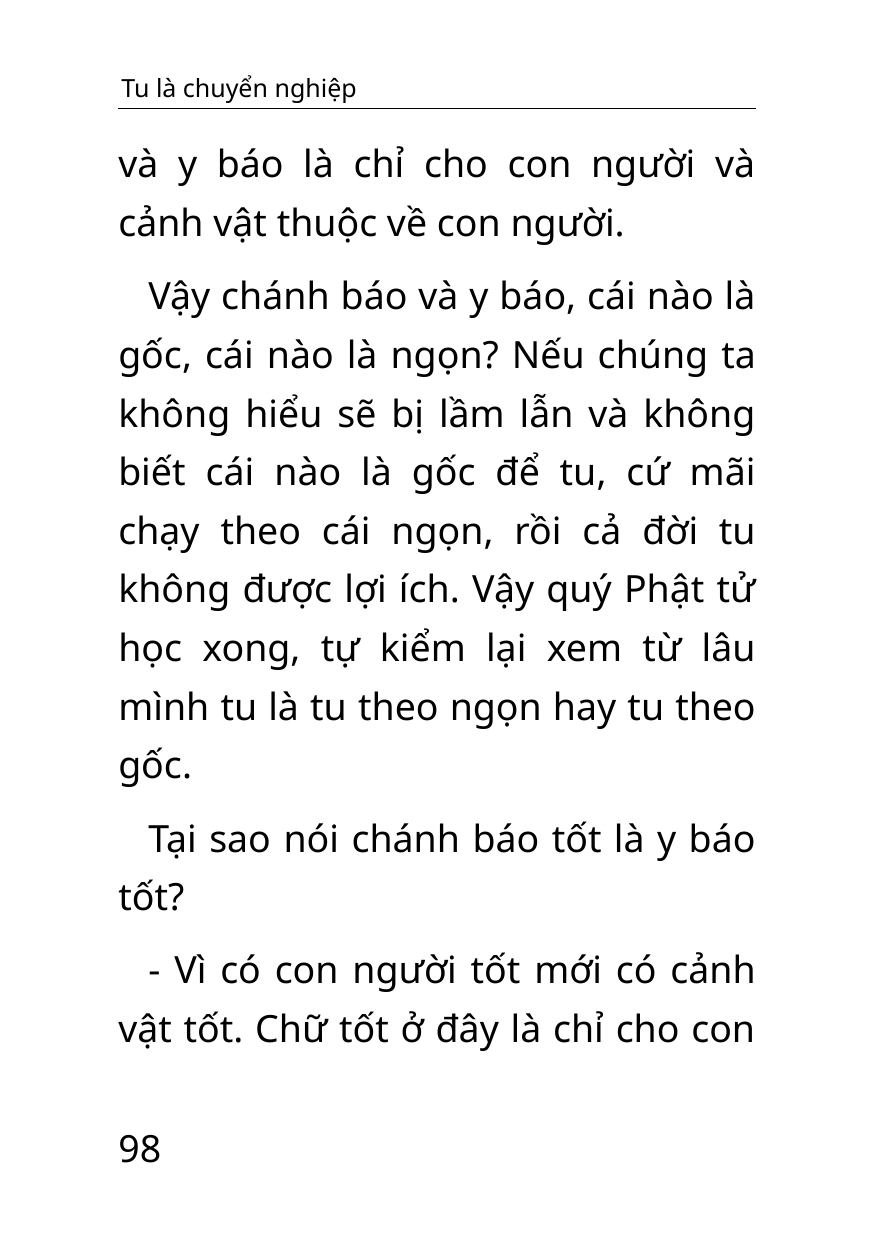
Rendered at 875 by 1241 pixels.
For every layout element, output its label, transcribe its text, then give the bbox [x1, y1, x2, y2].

text - Vì có con người tốt mới có cảnh vật tốt. Chữ tốt ở đây là chỉ cho con [118, 944, 756, 1053]
text Tại sao nói chánh báo tốt là y báo tốt? [118, 812, 756, 922]
text Vậy chánh báo và y báo, cái nào là gốc, cái nào là ngọn? Nếu chúng ta không hiểu sẽ bị lầm lẫn và không biết cái nào là gốc để tu, cứ mãi chạy theo cái ngọn, rồi cả đời tu không được lợi ích. Vậy quý Phật tử học xong, tự kiểm lại xem từ lâu mình tu là tu theo ngọn hay tu theo gốc. [118, 269, 756, 790]
text và y báo là chỉ cho con người và cảnh vật thuộc về con người. [118, 138, 756, 247]
